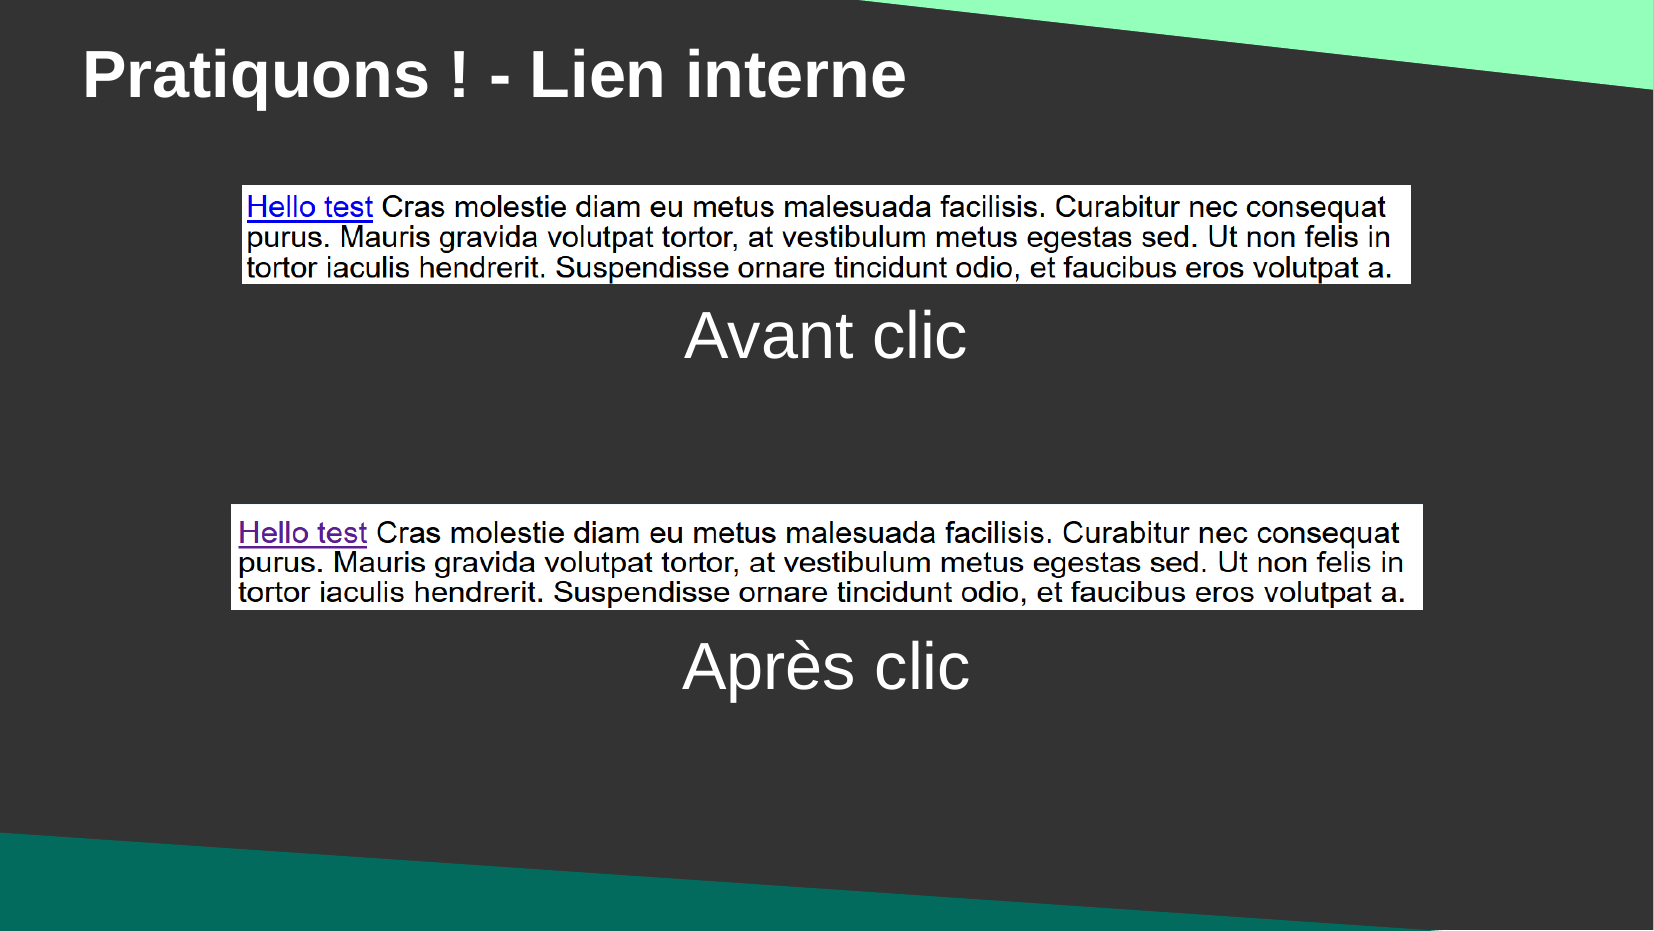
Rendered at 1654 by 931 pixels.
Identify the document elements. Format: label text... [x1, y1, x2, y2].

title Avant clic [31, 298, 1622, 373]
text_box [858, 0, 1654, 90]
title Après clic [31, 628, 1622, 704]
title Pratiquons ! - Lien interne [82, 37, 1630, 150]
picture [242, 185, 1411, 284]
picture [231, 504, 1423, 610]
